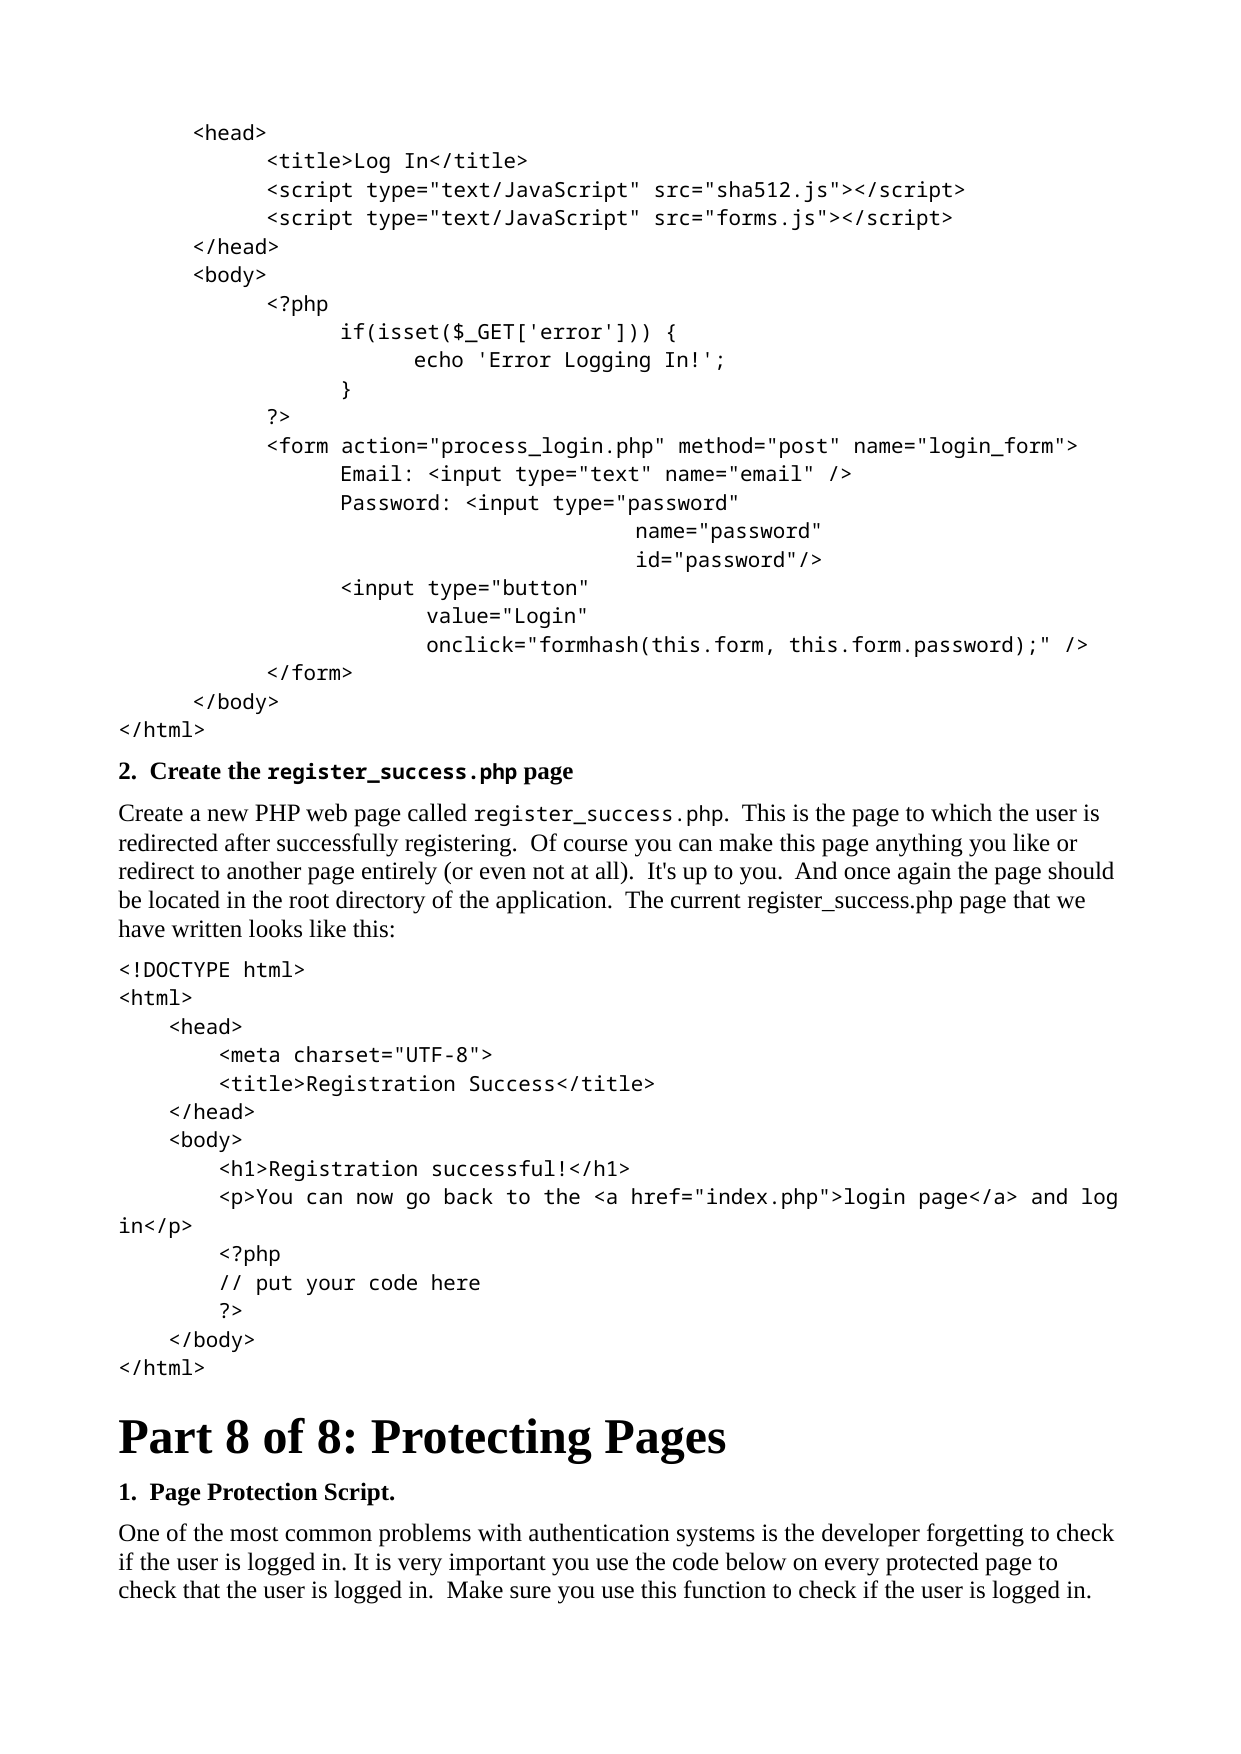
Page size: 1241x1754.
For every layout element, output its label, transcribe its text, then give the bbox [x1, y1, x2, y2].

text <meta charset="UTF-8"> [118, 1040, 1122, 1069]
text // put your code here [118, 1268, 1122, 1296]
text <head> [118, 1012, 1122, 1040]
text <html> [118, 983, 1122, 1012]
text </html> [118, 1353, 1122, 1382]
text 2. Create the register_success.php page [118, 756, 1122, 786]
text <!DOCTYPE html> [118, 955, 1122, 983]
text ?> [118, 1296, 1122, 1325]
text One of the most common problems with authentication systems is the developer forgetting to check if the user is logged in. It is very important you use the code below on every protected page to check that the user is logged in. Make sure you use this function to check if the user is logged in. [118, 1518, 1122, 1604]
text <body> [118, 1126, 1122, 1154]
text </head> [118, 1097, 1122, 1126]
text </body> [118, 1325, 1122, 1353]
text <p>You can now go back to the <a href="index.php">login page</a> and log in</p> [118, 1182, 1122, 1239]
text 1. Page Protection Script. [118, 1477, 1122, 1505]
subtitle Part 8 of 8: Protecting Pages [118, 1407, 1122, 1464]
text <head> <title>Log In</title> <script type="text/JavaScript" src="sha512.js"></script> <script type="text/JavaScript" src="forms.js"></script> </head> <body> <?php if(isset($_GET['error'])) { echo 'Error Logging In!'; } ?> <form action="process_login.php" method="post" name="login_form"> Email: <input type="text" name="email" /> Password: <input type="password" name="password" id="password"/> <input type="button" value="Login" onclick="formhash(this.form, this.form.password);" /> </form> </body> </html> [118, 118, 1122, 744]
text <title>Registration Success</title> [118, 1069, 1122, 1097]
text Create a new PHP web page called register_success.php. This is the page to which the user is redirected after successfully registering. Of course you can make this page anything you like or redirect to another page entirely (or even not at all). It's up to you. And once again the page should be located in the root directory of the application. The current register_success.php page that we have written looks like this: [118, 798, 1122, 943]
text <?php [118, 1239, 1122, 1268]
text <h1>Registration successful!</h1> [118, 1154, 1122, 1182]
